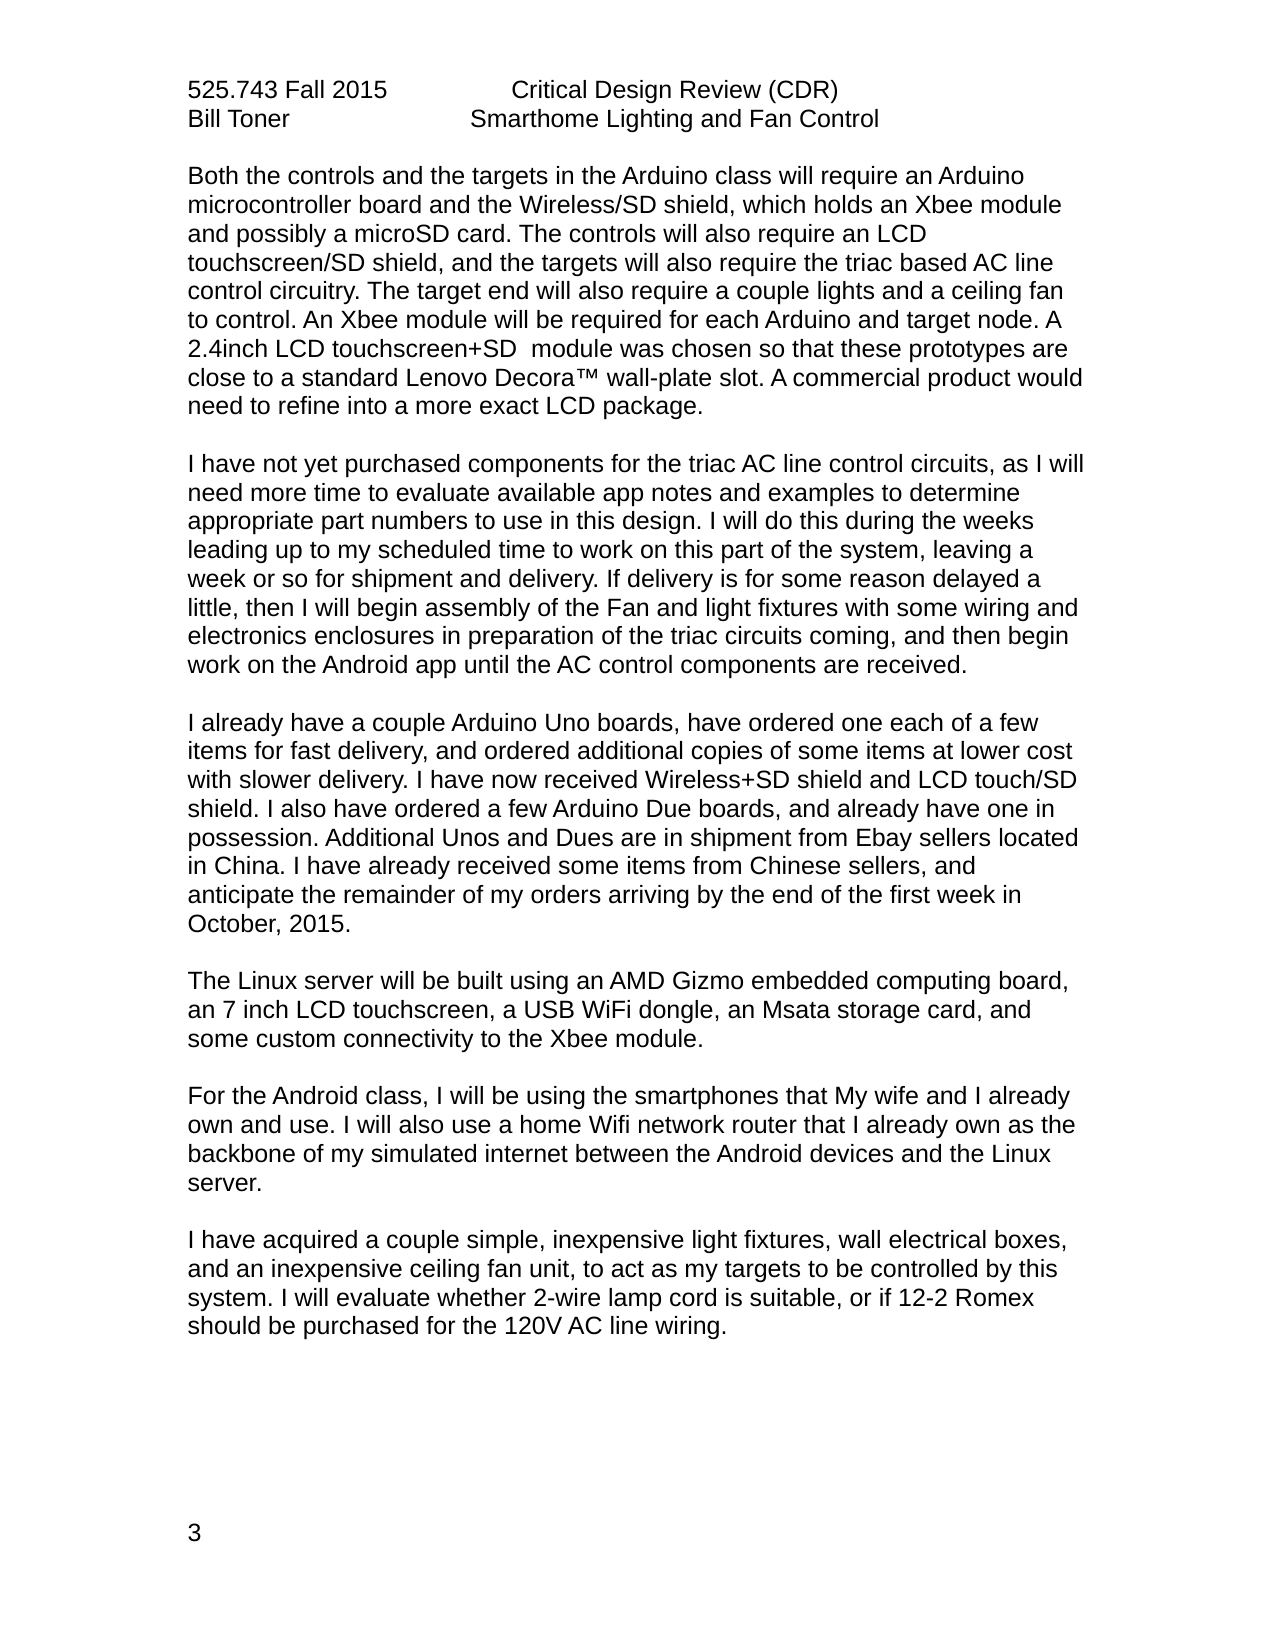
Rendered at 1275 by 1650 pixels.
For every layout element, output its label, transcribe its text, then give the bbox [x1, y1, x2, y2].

text I have acquired a couple simple, inexpensive light fixtures, wall electrical boxes, and an inexpensive ceiling fan unit, to act as my targets to be controlled by this system. I will evaluate whether 2-wire lamp cord is suitable, or if 12-2 Romex should be purchased for the 120V AC line wiring. [187, 1225, 1087, 1340]
text I have not yet purchased components for the triac AC line control circuits, as I will need more time to evaluate available app notes and examples to determine appropriate part numbers to use in this design. I will do this during the weeks leading up to my scheduled time to work on this part of the system, leaving a week or so for shipment and delivery. If delivery is for some reason delayed a little, then I will begin assembly of the Fan and light fixtures with some wiring and electronics enclosures in preparation of the triac circuits coming, and then begin work on the Android app until the AC control components are received. [187, 449, 1087, 679]
text The Linux server will be built using an AMD Gizmo embedded computing board, an 7 inch LCD touchscreen, a USB WiFi dongle, an Msata storage card, and some custom connectivity to the Xbee module. [187, 966, 1087, 1052]
text I already have a couple Arduino Uno boards, have ordered one each of a few items for fast delivery, and ordered additional copies of some items at lower cost with slower delivery. I have now received Wireless+SD shield and LCD touch/SD shield. I also have ordered a few Arduino Due boards, and already have one in possession. Additional Unos and Dues are in shipment from Ebay sellers located in China. I have already received some items from Chinese sellers, and anticipate the remainder of my orders arriving by the end of the first week in October, 2015. [187, 707, 1087, 937]
text For the Android class, I will be using the smartphones that My wife and I already own and use. I will also use a home Wifi network router that I already own as the backbone of my simulated internet between the Android devices and the Linux server. [187, 1081, 1087, 1196]
text Both the controls and the targets in the Arduino class will require an Arduino microcontroller board and the Wireless/SD shield, which holds an Xbee module and possibly a microSD card. The controls will also require an LCD touchscreen/SD shield, and the targets will also require the triac based AC line control circuitry. The target end will also require a couple lights and a ceiling fan to control. An Xbee module will be required for each Arduino and target node. A 2.4inch LCD touchscreen+SD module was chosen so that these prototypes are close to a standard Lenovo Decora™ wall-plate slot. A commercial product would need to refine into a more exact LCD package. [187, 161, 1087, 420]
